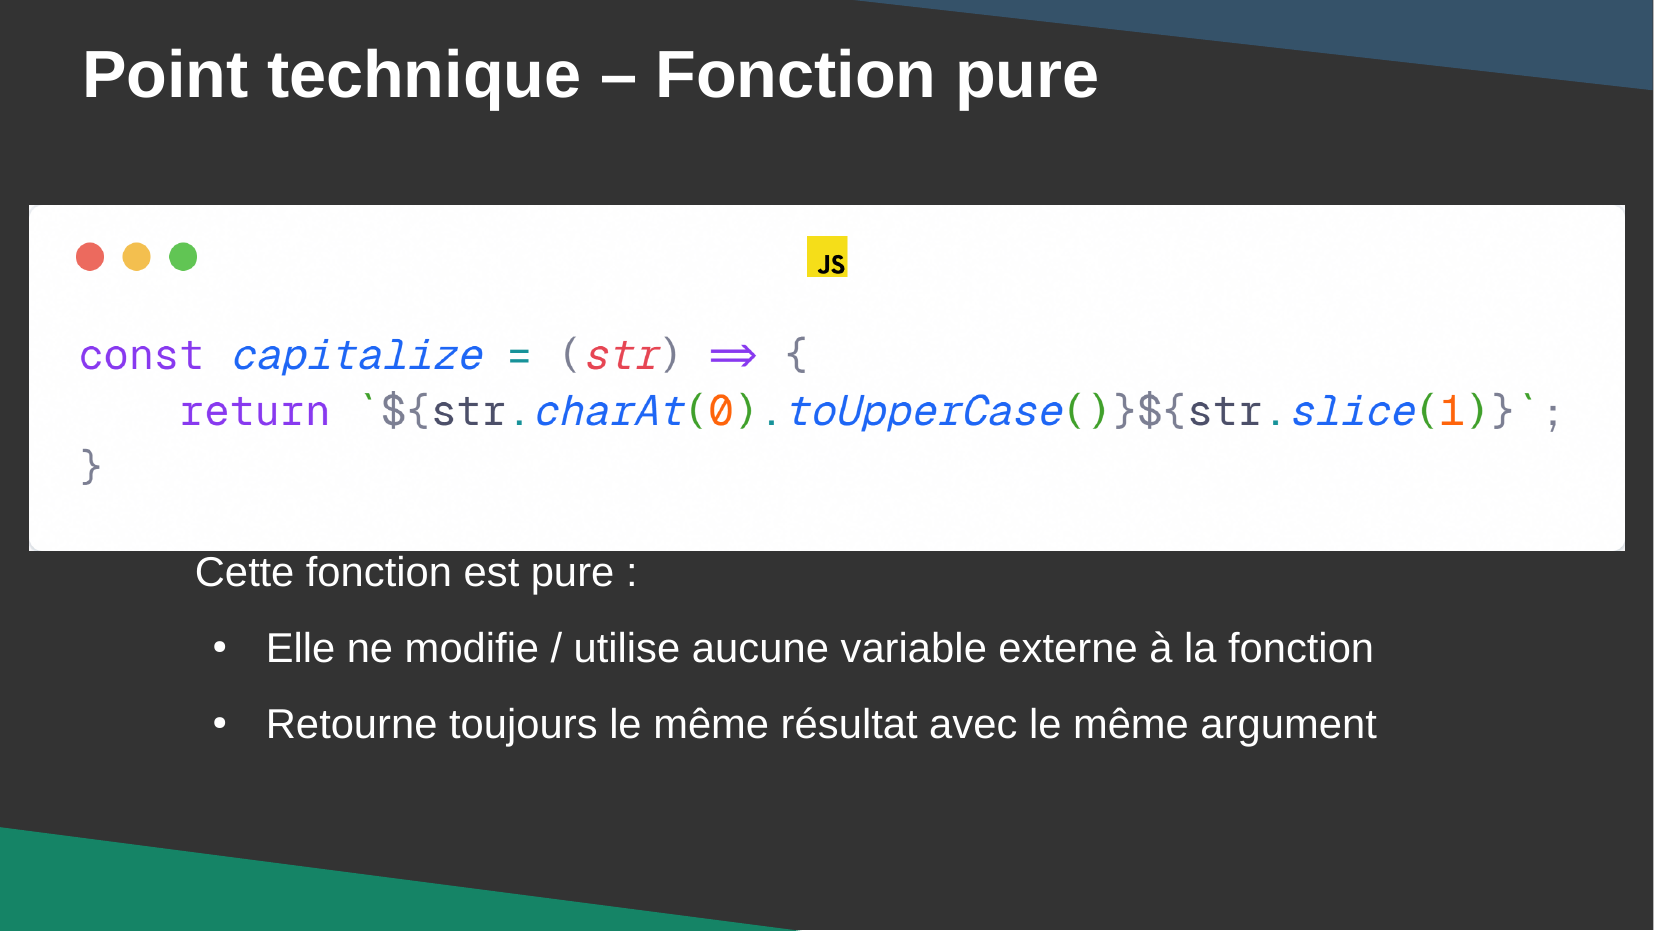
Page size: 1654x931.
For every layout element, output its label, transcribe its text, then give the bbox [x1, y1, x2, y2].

text_box [0, 827, 802, 931]
list Cette fonction est pure : Elle ne modifie / utilise aucune variable externe à la fonction Retourne toujours le même résultat avec le même argument [194, 551, 1459, 810]
text_box [853, 0, 1653, 91]
picture [29, 205, 1625, 551]
title Point technique – Fonction pure [82, 37, 1571, 122]
